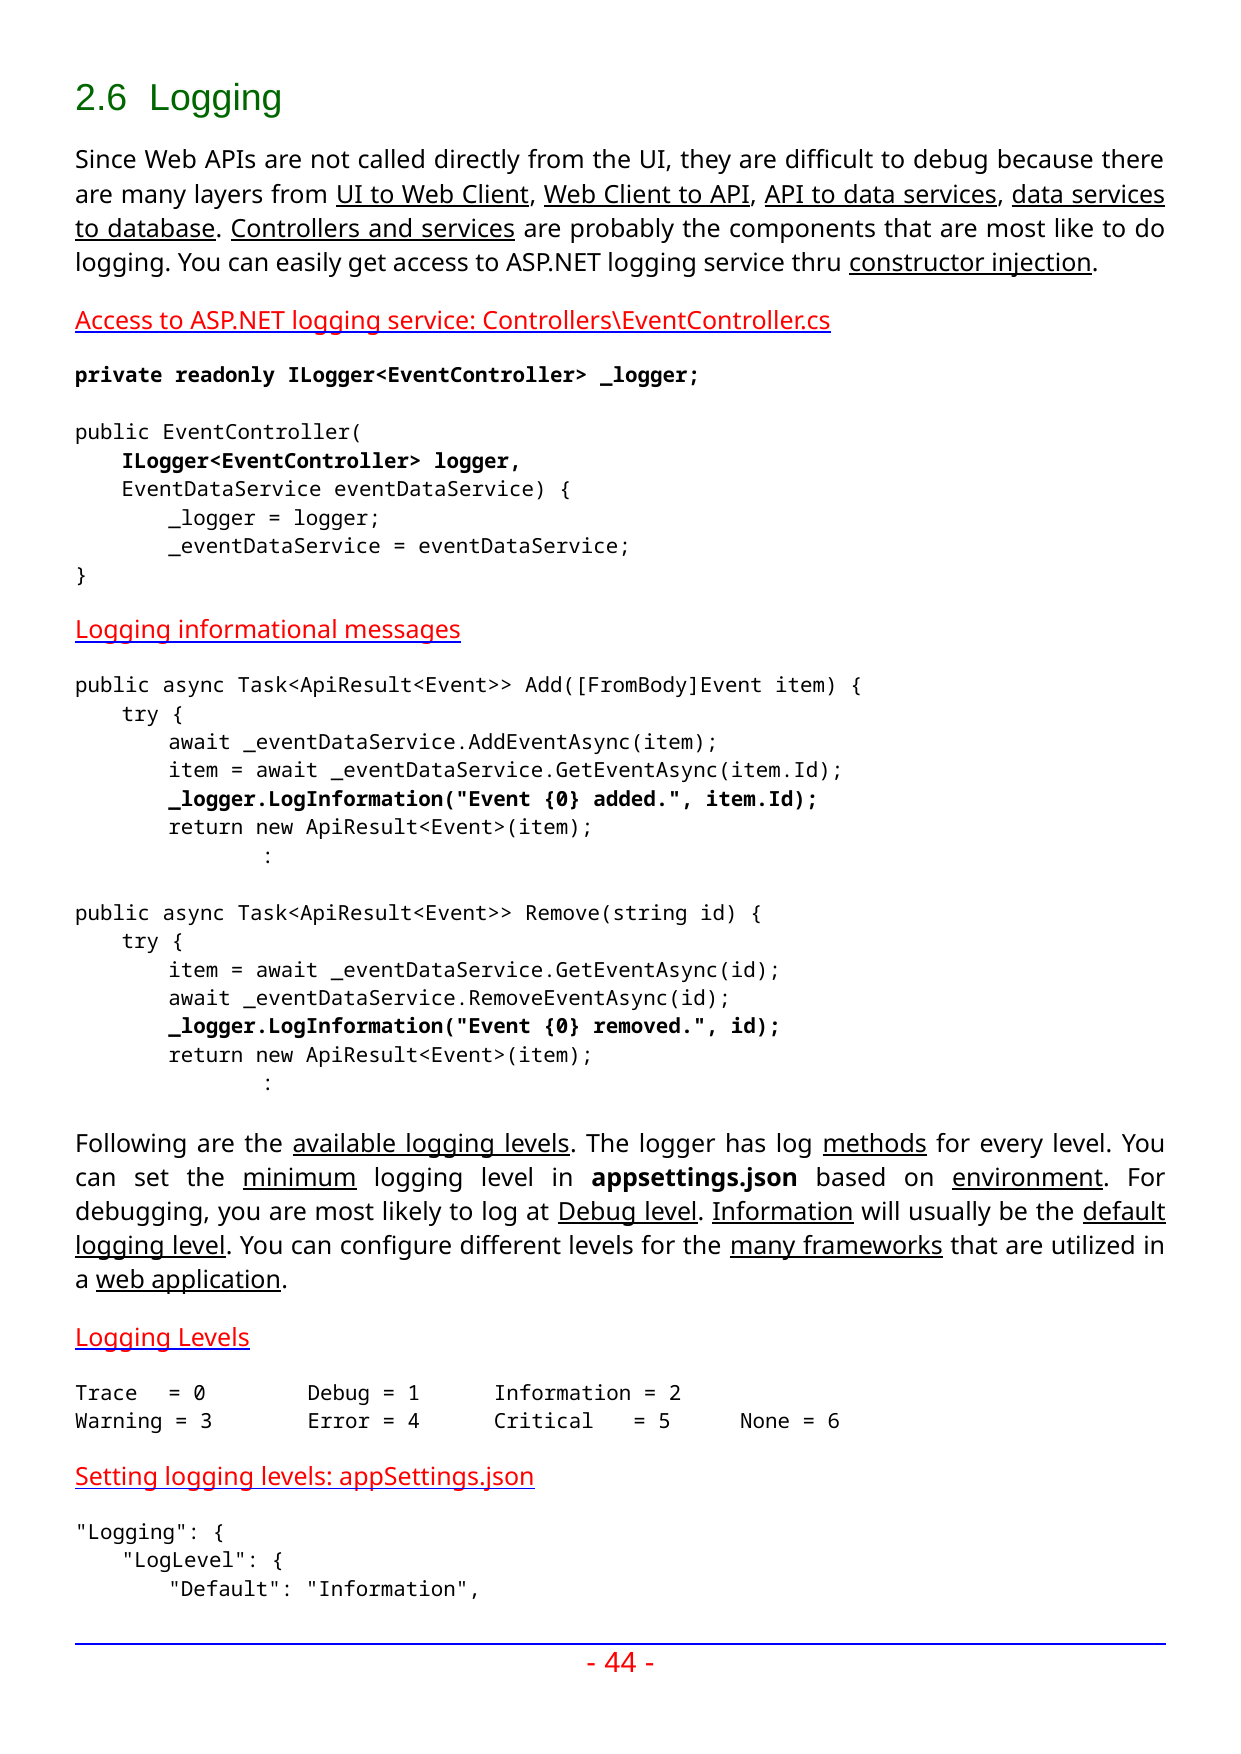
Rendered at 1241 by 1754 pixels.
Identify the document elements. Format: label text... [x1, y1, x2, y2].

text item = await _eventDataService.GetEventAsync(item.Id); [75, 756, 1166, 784]
text Logging informational messages [75, 612, 1166, 646]
text Setting logging levels: appSettings.json [75, 1459, 1166, 1493]
text Trace = 0 Debug = 1 Information = 2 [75, 1378, 1166, 1406]
text private readonly ILogger<EventController> _logger; [75, 361, 1166, 389]
text public EventController( [75, 417, 1166, 446]
text EventDataService eventDataService) { [75, 474, 1166, 503]
text item = await _eventDataService.GetEventAsync(id); [75, 955, 1166, 983]
text : [75, 841, 1166, 869]
text "LogLevel": { [75, 1545, 1166, 1574]
text Following are the available logging levels. The logger has log methods for every level. You can set the minimum logging level in appsettings.json based on environment. For debugging, you are most likely to log at Debug level. Information will usually be the default logging level. You can configure different levels for the many frameworks that are utilized in a web application. [75, 1125, 1166, 1296]
text return new ApiResult<Event>(item); [75, 1040, 1166, 1068]
text Logging Levels [75, 1320, 1166, 1354]
text await _eventDataService.RemoveEventAsync(id); [75, 983, 1166, 1012]
text : [75, 1068, 1166, 1097]
text public async Task<ApiResult<Event>> Add([FromBody]Event item) { [75, 670, 1166, 699]
text Access to ASP.NET logging service: Controllers\EventController.cs [75, 302, 1166, 337]
text ILogger<EventController> logger, [75, 446, 1166, 474]
text _logger.LogInformation("Event {0} removed.", id); [75, 1012, 1166, 1040]
text } [75, 560, 1166, 588]
text _eventDataService = eventDataService; [75, 531, 1166, 560]
text "Logging": { [75, 1517, 1166, 1545]
text 2.6 Logging [75, 75, 1166, 118]
text await _eventDataService.AddEventAsync(item); [75, 727, 1166, 756]
text _logger.LogInformation("Event {0} added.", item.Id); [75, 784, 1166, 812]
text Since Web APIs are not called directly from the UI, they are difficult to debug because there are many layers from UI to Web Client, Web Client to API, API to data services, data services to database. Controllers and services are probably the components that are most like to do logging. You can easily get access to ASP.NET logging service thru constructor injection. [75, 142, 1166, 278]
text try { [75, 699, 1166, 727]
text Warning = 3 Error = 4 Critical = 5 None = 6 [75, 1406, 1166, 1435]
text "Default": "Information", [75, 1574, 1166, 1602]
text return new ApiResult<Event>(item); [75, 812, 1166, 841]
text _logger = logger; [75, 503, 1166, 531]
text public async Task<ApiResult<Event>> Remove(string id) { [75, 898, 1166, 926]
text try { [75, 926, 1166, 955]
